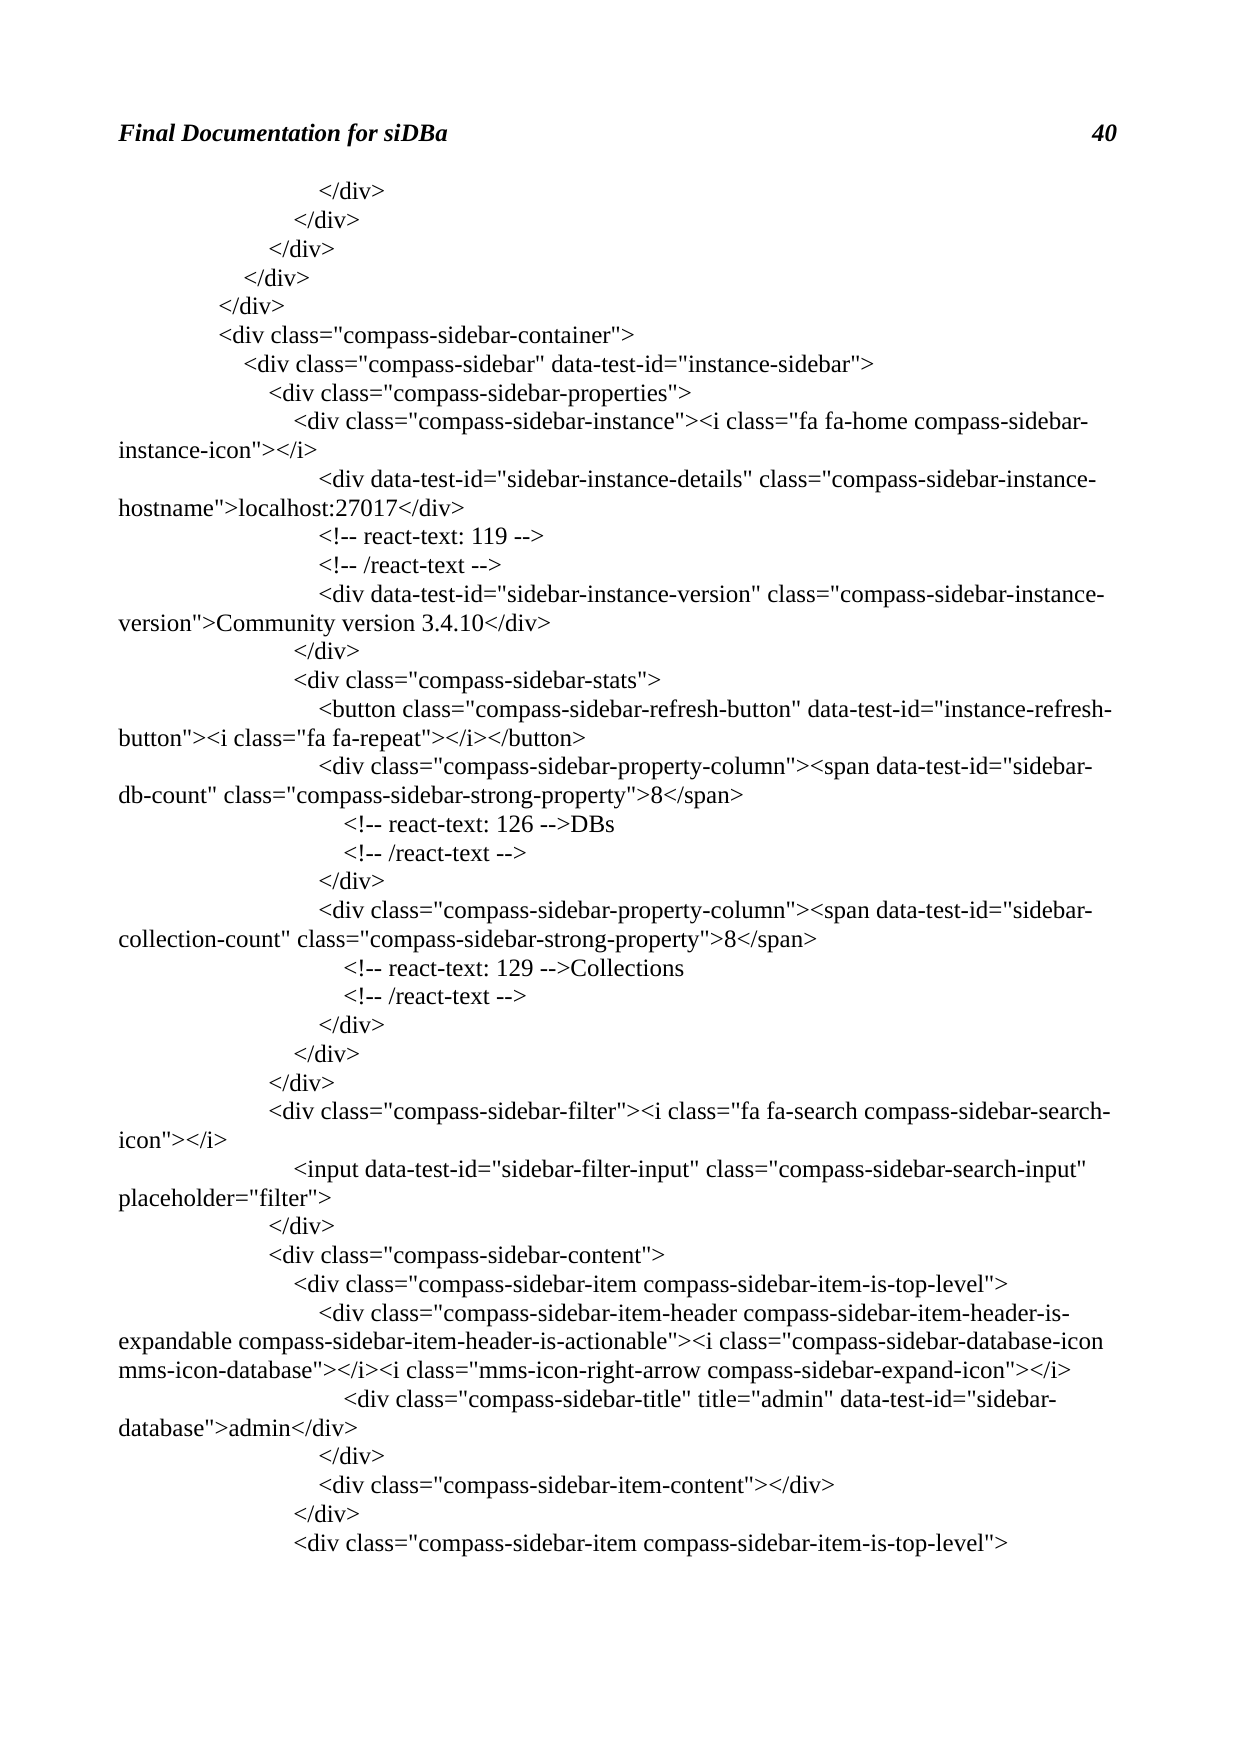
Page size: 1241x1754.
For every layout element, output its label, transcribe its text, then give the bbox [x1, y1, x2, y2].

text <!-- /react-text --> [118, 981, 1122, 1010]
text <div class="compass-sidebar-instance"><i class="fa fa-home compass-sidebar-instance-icon"></i> [118, 406, 1122, 464]
text <!-- react-text: 119 --> [118, 521, 1122, 550]
text <!-- /react-text --> [118, 838, 1122, 866]
text </div> [118, 1211, 1122, 1240]
text </div> [118, 866, 1122, 895]
text <button class="compass-sidebar-refresh-button" data-test-id="instance-refresh-button"><i class="fa fa-repeat"></i></button> [118, 694, 1122, 751]
text </div> [118, 1010, 1122, 1039]
text </div> [118, 1499, 1122, 1528]
text <div class="compass-sidebar-item compass-sidebar-item-is-top-level"> [118, 1528, 1122, 1556]
text <div class="compass-sidebar-container"> [118, 320, 1122, 349]
text <div class="compass-sidebar-content"> [118, 1240, 1122, 1269]
text </div> [118, 1039, 1122, 1068]
text <!-- react-text: 129 -->Collections [118, 953, 1122, 981]
text <!-- react-text: 126 -->DBs [118, 809, 1122, 838]
text <input data-test-id="sidebar-filter-input" class="compass-sidebar-search-input" placeholder="filter"> [118, 1154, 1122, 1211]
text <div class="compass-sidebar-item compass-sidebar-item-is-top-level"> [118, 1269, 1122, 1298]
text <div class="compass-sidebar-title" title="admin" data-test-id="sidebar-database">admin</div> [118, 1384, 1122, 1441]
text <div class="compass-sidebar-filter"><i class="fa fa-search compass-sidebar-search-icon"></i> [118, 1096, 1122, 1154]
text </div> [118, 291, 1122, 320]
text </div> [118, 234, 1122, 263]
text <div class="compass-sidebar-item-header compass-sidebar-item-header-is-expandable compass-sidebar-item-header-is-actionable"><i class="compass-sidebar-database-icon mms-icon-database"></i><i class="mms-icon-right-arrow compass-sidebar-expand-icon"></i> [118, 1298, 1122, 1384]
text </div> [118, 176, 1122, 205]
text <div class="compass-sidebar-property-column"><span data-test-id="sidebar-collection-count" class="compass-sidebar-strong-property">8</span> [118, 895, 1122, 953]
text </div> [118, 1441, 1122, 1470]
text </div> [118, 1068, 1122, 1096]
text </div> [118, 205, 1122, 234]
text <div class="compass-sidebar-stats"> [118, 665, 1122, 694]
text <div class="compass-sidebar-property-column"><span data-test-id="sidebar-db-count" class="compass-sidebar-strong-property">8</span> [118, 751, 1122, 809]
text <div class="compass-sidebar-item-content"></div> [118, 1470, 1122, 1499]
text <div class="compass-sidebar" data-test-id="instance-sidebar"> [118, 349, 1122, 378]
text <div class="compass-sidebar-properties"> [118, 378, 1122, 406]
text <div data-test-id="sidebar-instance-details" class="compass-sidebar-instance-hostname">localhost:27017</div> [118, 464, 1122, 521]
text <!-- /react-text --> [118, 550, 1122, 579]
text <div data-test-id="sidebar-instance-version" class="compass-sidebar-instance-version">Community version 3.4.10</div> [118, 579, 1122, 636]
text </div> [118, 263, 1122, 291]
text </div> [118, 636, 1122, 665]
